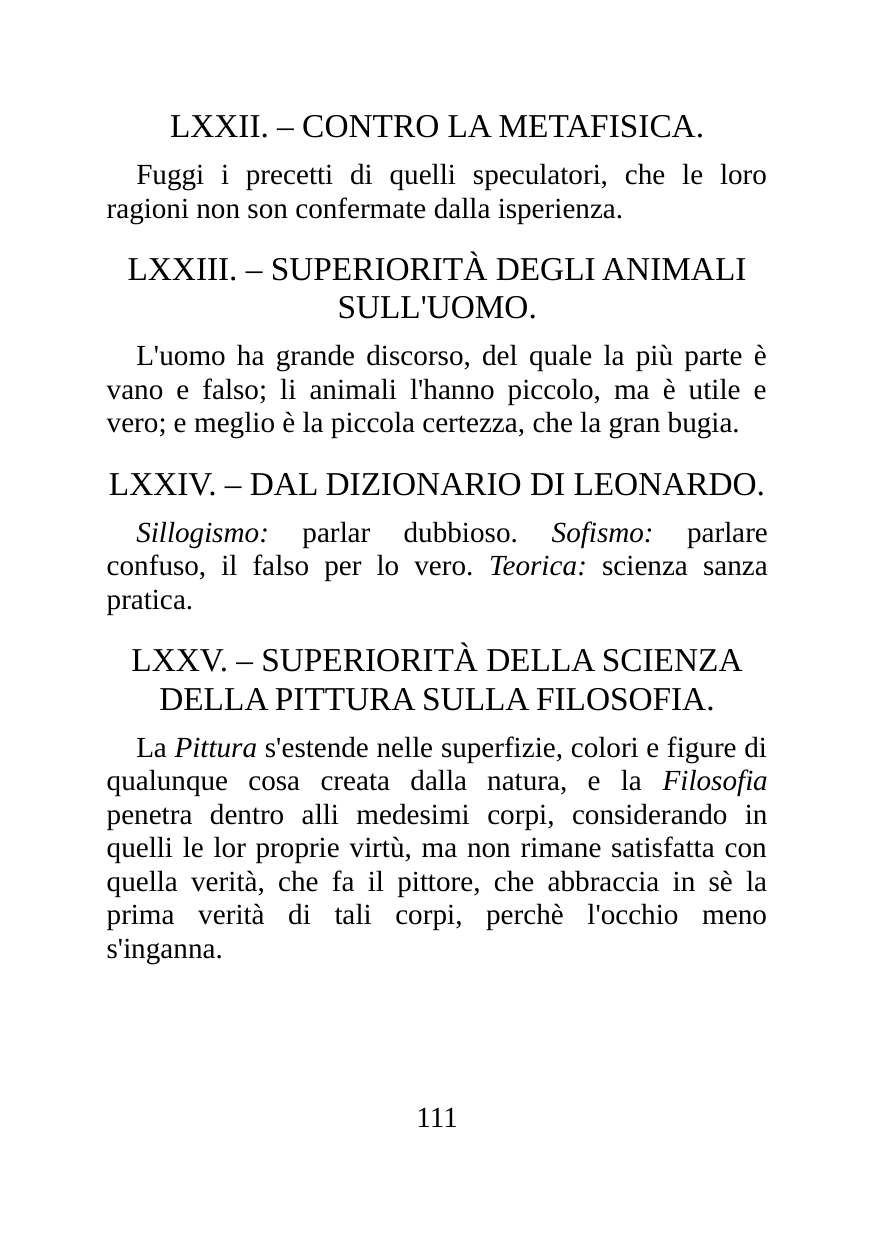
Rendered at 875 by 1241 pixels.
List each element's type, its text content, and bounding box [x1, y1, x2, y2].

subtitle LXXIII. ‒ SUPERIORITÀ DEGLI ANIMALI SULL'UOMO. [106, 249, 768, 326]
text Fuggi i precetti di quelli speculatori, che le loro ragioni non son confermate dalla isperienza. [106, 157, 768, 224]
text Sillogismo: parlar dubbioso. Sofismo: parlare confuso, il falso per lo vero. Teorica: scienza sanza pratica. [106, 515, 768, 616]
subtitle LXXIV. ‒ DAL DIZIONARIO DI LEONARDO. [106, 464, 768, 502]
subtitle LXXII. ‒ CONTRO LA METAFISICA. [106, 106, 768, 145]
text L'uomo ha grande discorso, del quale la più parte è vano e falso; li animali l'hanno piccolo, ma è utile e vero; e meglio è la piccola certezza, che la gran bugia. [106, 338, 768, 439]
subtitle LXXV. ‒ SUPERIORITÀ DELLA SCIENZA DELLA PITTURA SULLA FILOSOFIA. [106, 641, 768, 717]
text La Pittura s'estende nelle superfizie, colori e figure di qualunque cosa creata dalla natura, e la Filosofia penetra dentro alli medesimi corpi, considerando in quelli le lor proprie virtù, ma non rimane satisfatta con quella verità, che fa il pittore, che abbraccia in sè la prima verità di tali corpi, perchè l'occhio meno s'inganna. [106, 730, 768, 964]
